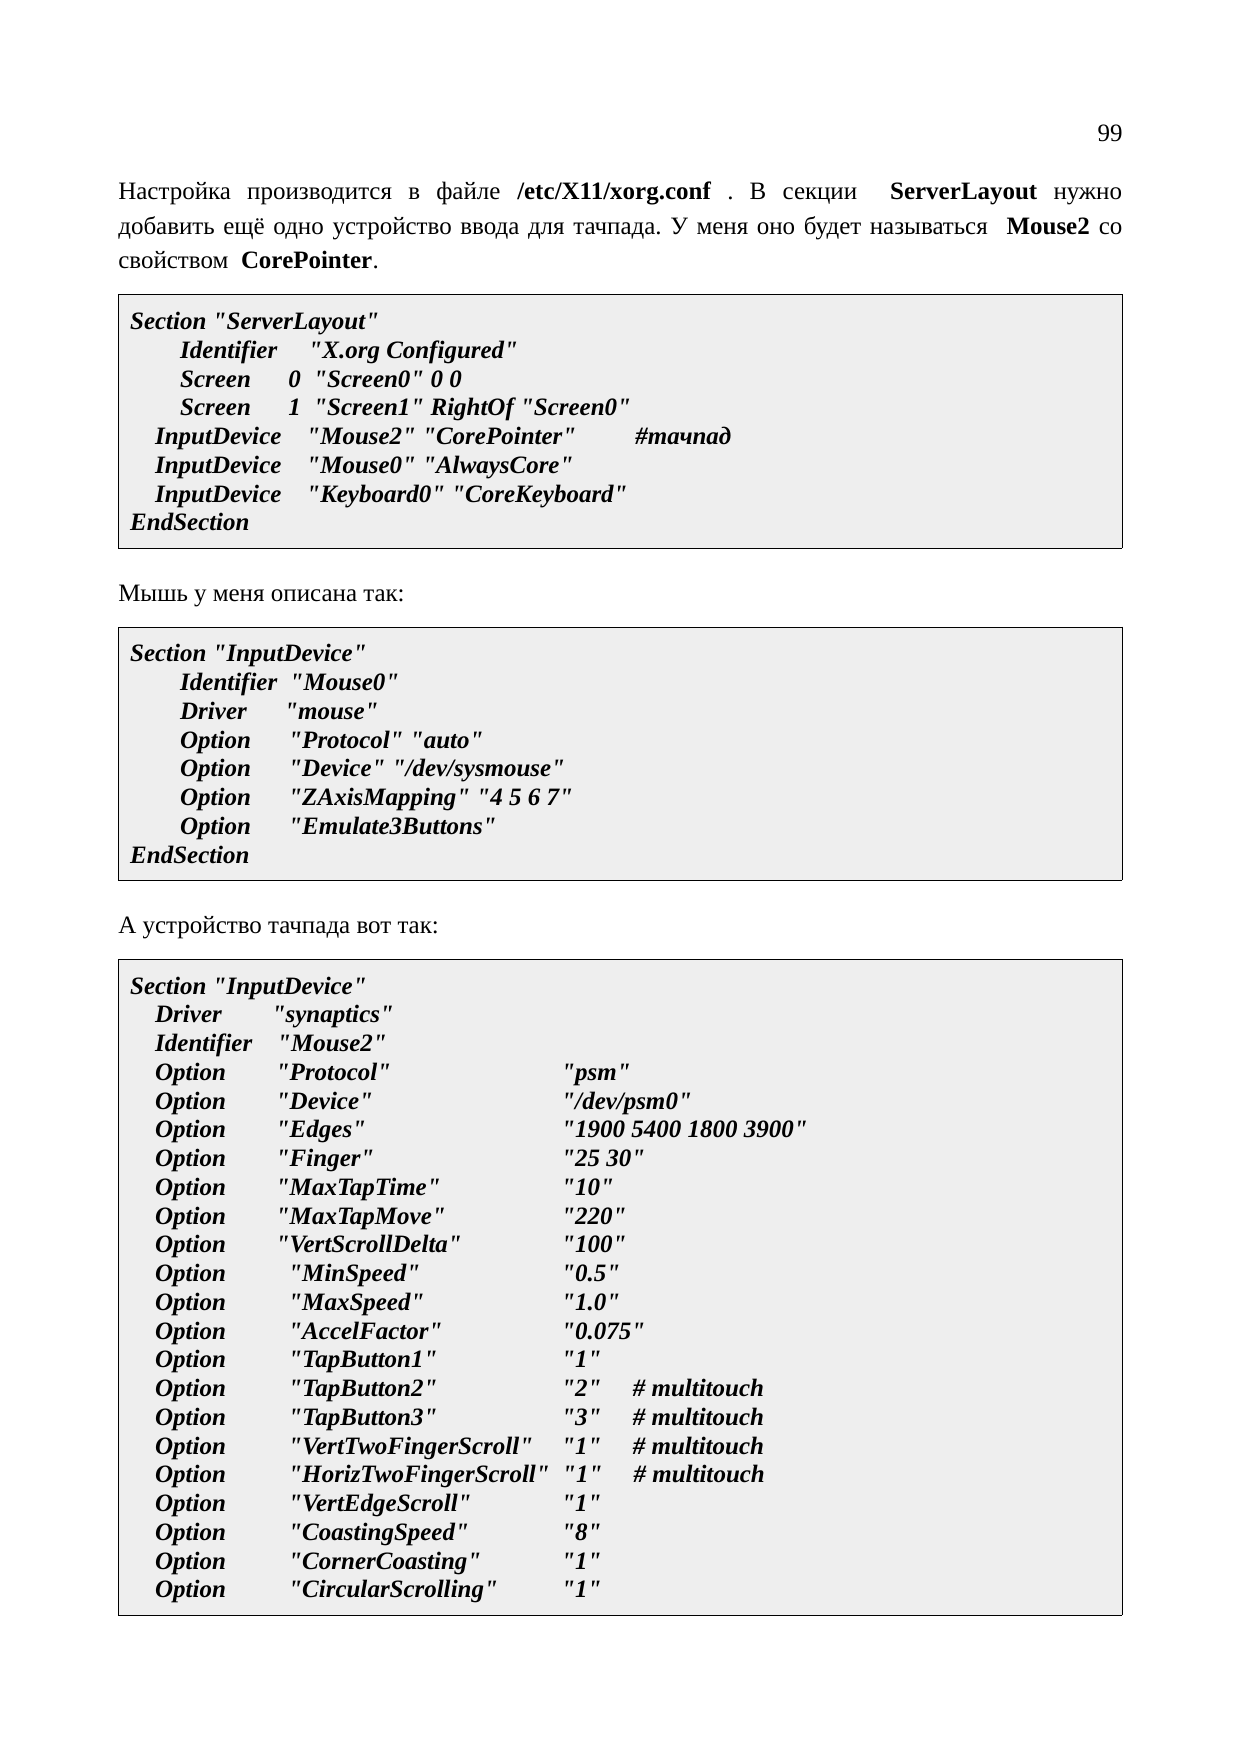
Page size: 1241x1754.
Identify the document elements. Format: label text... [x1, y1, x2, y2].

text Option "CornerCoasting" "1" [119, 1534, 1122, 1563]
text EndSection [119, 828, 1122, 880]
text А устройство тачпада вот так: [118, 910, 1122, 939]
text Option "VertScrollDelta" "100" [119, 1218, 1122, 1246]
text Option "Protocol" "auto" [119, 713, 1122, 742]
text Option "TapButton3" "3" # multitouch [119, 1390, 1122, 1419]
text Option "TapButton1" "1" [119, 1333, 1122, 1361]
text Option "MaxTapTime" "10" [119, 1160, 1122, 1189]
text Option "HorizTwoFingerScroll" "1" # multitouch [119, 1448, 1122, 1476]
text InputDevice "Mouse0" "AlwaysCore" [119, 438, 1122, 467]
text Section "InputDevice" [119, 628, 1122, 655]
text Section "InputDevice" [119, 960, 1122, 988]
text Driver "mouse" [119, 684, 1122, 713]
text Section "ServerLayout" [119, 295, 1122, 323]
text Option "AccelFactor" "0.075" [119, 1304, 1122, 1333]
text Screen 1 "Screen1" RightOf "Screen0" [119, 381, 1122, 409]
text Identifier "Mouse0" [119, 655, 1122, 684]
text Настройка производится в файле /etc/X11/xorg.conf . В секции ServerLayout нужно добавить ещё одно устройство ввода для тачпада. У меня оно будет называться Mouse2 со свойством CorePointer. [118, 176, 1122, 274]
text Option "CoastingSpeed" "8" [119, 1505, 1122, 1534]
text Screen 0 "Screen0" 0 0 [119, 352, 1122, 381]
text Option "Emulate3Buttons" [119, 799, 1122, 828]
text Мышь у меня описана так: [118, 578, 1122, 606]
text Option "VertTwoFingerScroll" "1" # multitouch [119, 1419, 1122, 1448]
text Driver "synaptics" [119, 988, 1122, 1016]
text InputDevice "Keyboard0" "CoreKeyboard" [119, 467, 1122, 496]
text Option "VertEdgeScroll" "1" [119, 1476, 1122, 1505]
text Option "Device" "/dev/sysmouse" [119, 742, 1122, 770]
text Option "ZAxisMapping" "4 5 6 7" [119, 770, 1122, 799]
text Identifier "X.org Configured" [119, 323, 1122, 352]
text Option "MaxTapMove" "220" [119, 1189, 1122, 1218]
text Option "TapButton2" "2" # multitouch [119, 1361, 1122, 1390]
text Option "Edges" "1900 5400 1800 3900" [119, 1103, 1122, 1131]
text Option "CircularScrolling" "1" [119, 1563, 1122, 1615]
text EndSection [119, 496, 1122, 548]
text Option "Finger" "25 30" [119, 1131, 1122, 1160]
text Option "Device" "/dev/psm0" [119, 1074, 1122, 1103]
text Option "Protocol" "psm" [119, 1045, 1122, 1074]
text Option "MaxSpeed" "1.0" [119, 1275, 1122, 1304]
text Identifier "Mouse2" [119, 1016, 1122, 1045]
text InputDevice "Mouse2" "CorePointer" #тачпад [119, 409, 1122, 438]
text Option "MinSpeed" "0.5" [119, 1246, 1122, 1275]
